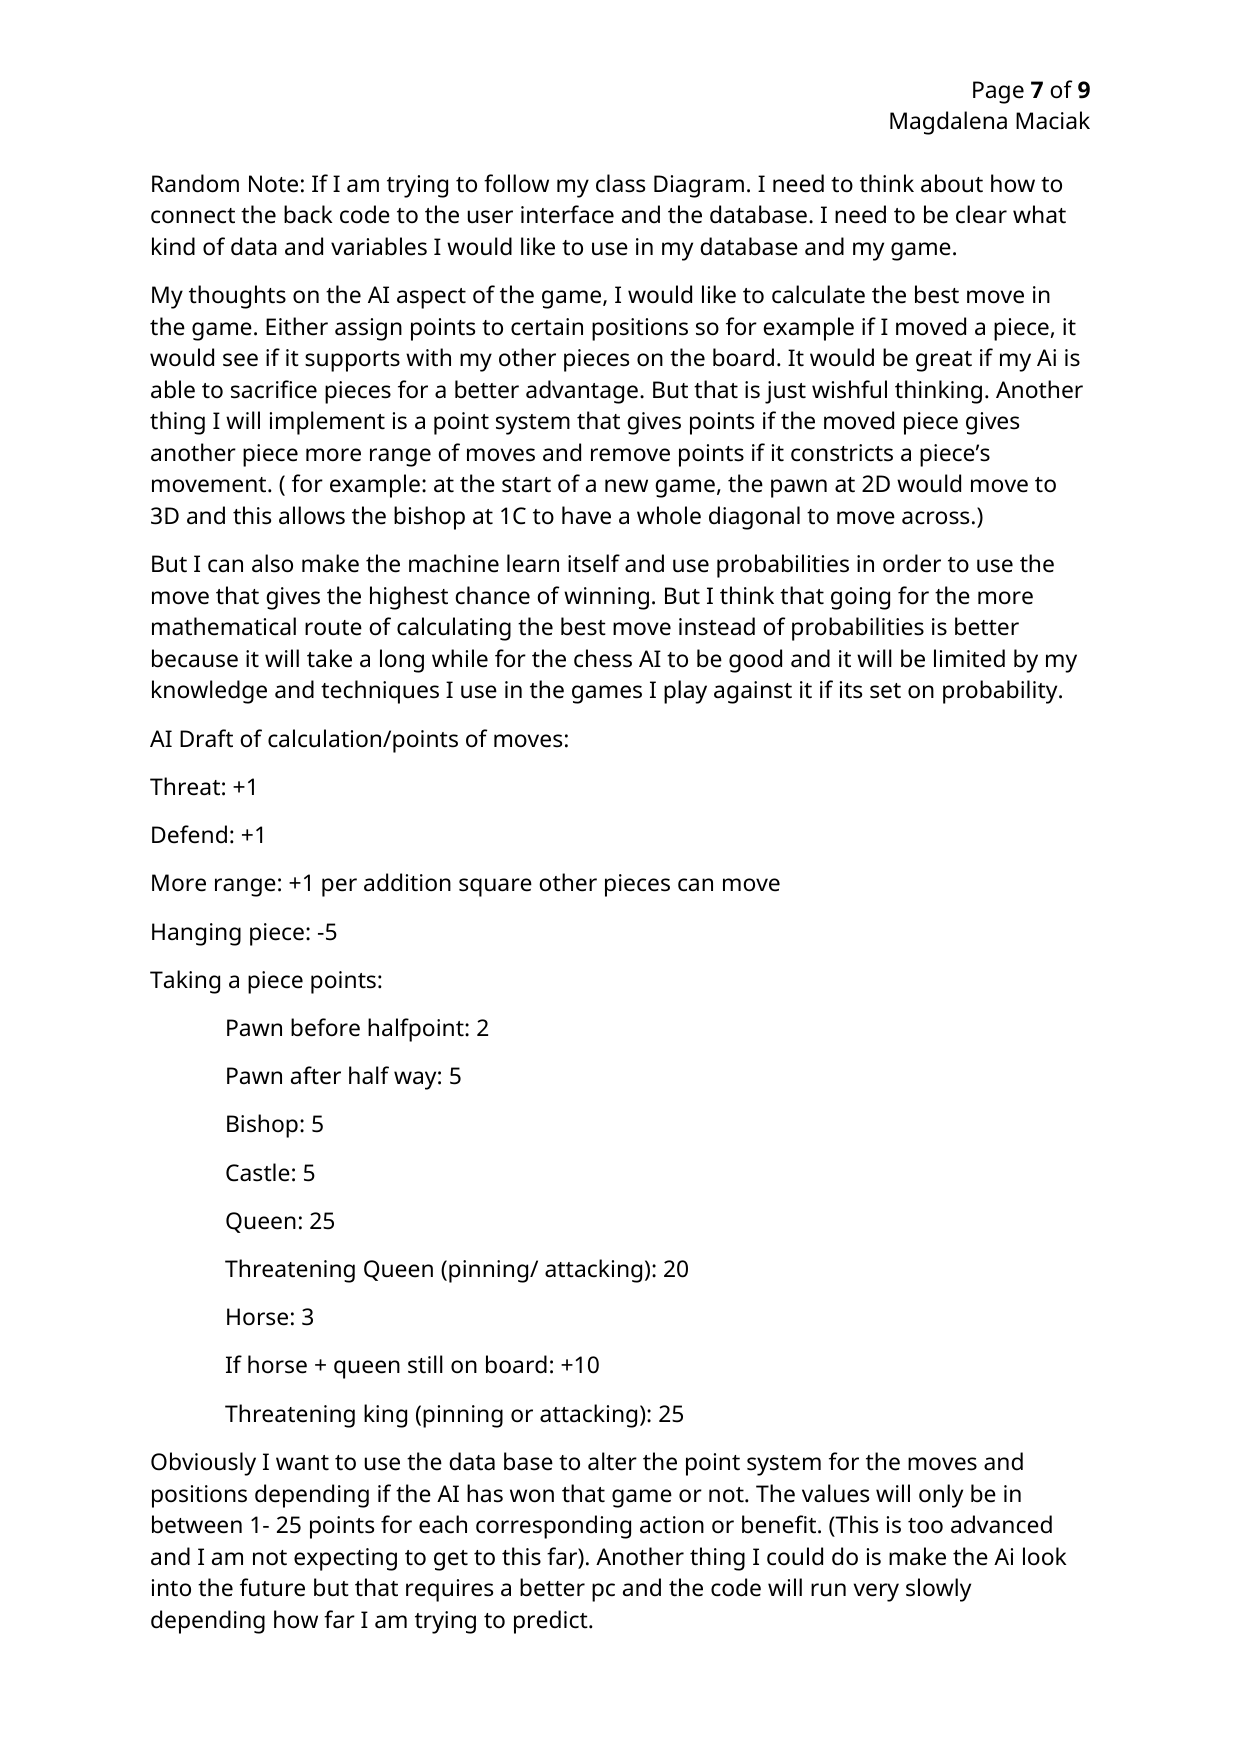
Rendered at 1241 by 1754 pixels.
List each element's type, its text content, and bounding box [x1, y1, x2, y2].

text Threat: +1 [150, 771, 1090, 802]
text If horse + queen still on board: +10 [150, 1349, 1090, 1381]
text Horse: 3 [150, 1301, 1090, 1332]
text More range: +1 per addition square other pieces can move [150, 867, 1090, 898]
text Castle: 5 [150, 1157, 1090, 1188]
text But I can also make the machine learn itself and use probabilities in order to use the move that gives the highest chance of winning. But I think that going for the more mathematical route of calculating the best move instead of probabilities is better because it will take a long while for the chess AI to be good and it will be limited by my knowledge and techniques I use in the games I play against it if its set on probability. [150, 548, 1090, 706]
text AI Draft of calculation/points of moves: [150, 722, 1090, 754]
text Hanging piece: -5 [150, 915, 1090, 947]
text Queen: 25 [150, 1205, 1090, 1236]
text Defend: +1 [150, 819, 1090, 850]
text Obviously I want to use the data base to alter the point system for the moves and positions depending if the AI has won that game or not. The values will only be in between 1- 25 points for each corresponding action or benefit. (This is too advanced and I am not expecting to get to this far). Another thing I could do is make the Ai look into the future but that requires a better pc and the code will run very slowly depending how far I am trying to predict. [150, 1446, 1090, 1635]
text Threatening king (pinning or attacking): 25 [150, 1398, 1090, 1429]
text Random Note: If I am trying to follow my class Diagram. I need to think about how to connect the back code to the user interface and the database. I need to be clear what kind of data and variables I would like to use in my database and my game. [150, 167, 1090, 262]
text Pawn after half way: 5 [150, 1060, 1090, 1091]
text My thoughts on the AI aspect of the game, I would like to calculate the best move in the game. Either assign points to certain positions so for example if I moved a piece, it would see if it supports with my other pieces on the board. It would be great if my Ai is able to sacrifice pieces for a better advantage. But that is just wishful thinking. Another thing I will implement is a point system that gives points if the moved piece gives another piece more range of moves and remove points if it constricts a piece’s movement. ( for example: at the start of a new game, the pawn at 2D would move to 3D and this allows the bishop at 1C to have a whole diagonal to move across.) [150, 279, 1090, 531]
text Threatening Queen (pinning/ attacking): 20 [150, 1253, 1090, 1284]
text Bishop: 5 [150, 1108, 1090, 1139]
text Taking a piece points: [150, 964, 1090, 995]
text Pawn before halfpoint: 2 [150, 1012, 1090, 1043]
